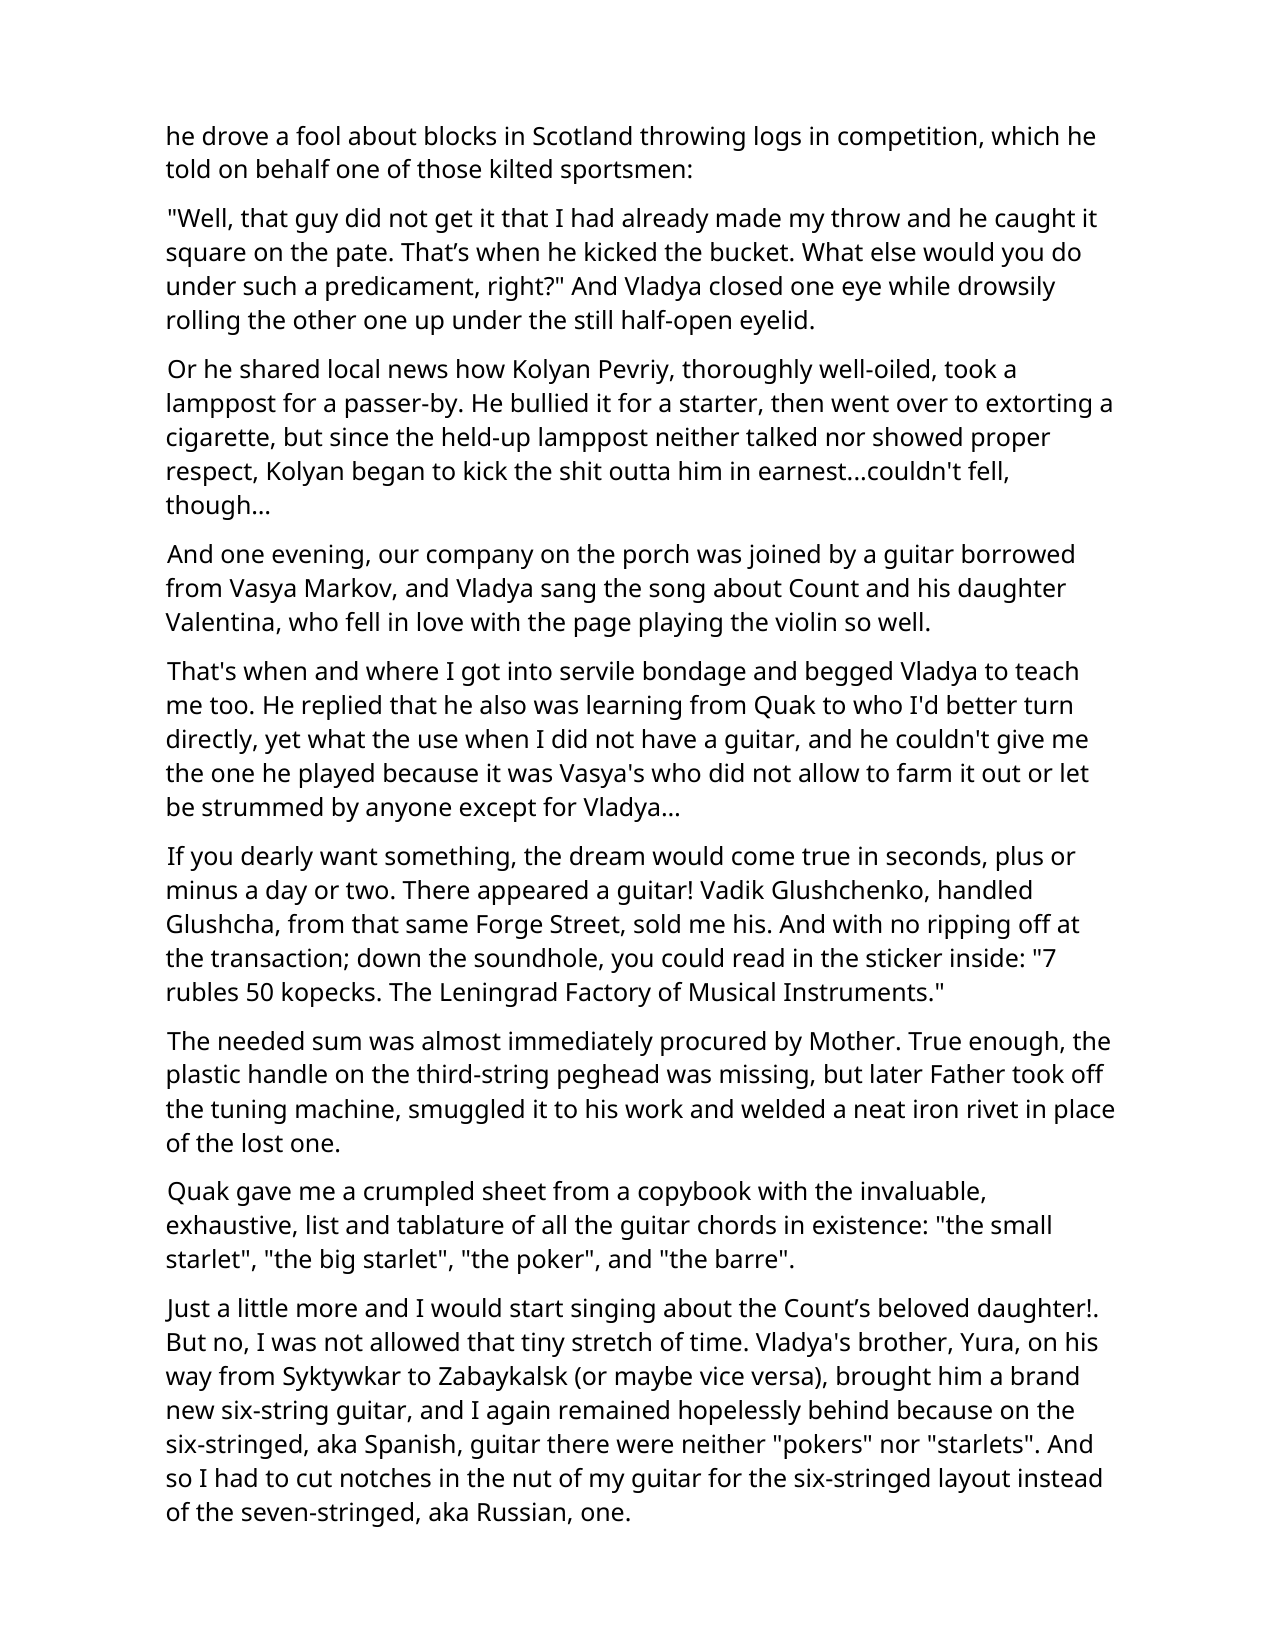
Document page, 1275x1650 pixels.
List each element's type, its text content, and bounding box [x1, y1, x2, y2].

text If you dearly want something, the dream would come true in seconds, plus or minus a day or two. There appeared a guitar! Vadik Glushchenko, handled Glushcha, from that same Forge Street, sold me his. And with no ripping off at the transaction; down the soundhole, you could read in the sticker inside: "7 rubles 50 kopecks. The Leningrad Factory of Musical Instruments." [165, 838, 1118, 1008]
text And one evening, our company on the porch was joined by a guitar borrowed from Vasya Markov, and Vladya sang the song about Count and his daughter Valentina, who fell in love with the page playing the violin so well. [165, 537, 1118, 639]
text Quak gave me a crumpled sheet from a copybook with the invaluable, exhaustive, list and tablature of all the guitar chords in existence: "the small starlet", "the big starlet", "the poker", and "the barre". [165, 1174, 1118, 1276]
text Just a little more and I would start singing about the Count’s beloved daughter!. But no, I was not allowed that tiny stretch of time. Vladya's brother, Yura, on his way from Syktywkar to Zabaykalsk (or maybe vice versa), brought him a brand new six-string guitar, and I again remained hopelessly behind because on the six-stringed, aka Spanish, guitar there were neither "pokers" nor "starlets". And so I had to cut notches in the nut of my guitar for the six-stringed layout instead of the seven-stringed, aka Russian, one. [165, 1291, 1118, 1529]
text The needed sum was almost immediately procured by Mother. True enough, the plastic handle on the third-string peghead was missing, but later Father took off the tuning machine, smuggled it to his work and welded a neat iron rivet in place of the lost one. [165, 1023, 1118, 1159]
text That's when and where I got into servile bondage and begged Vladya to teach me too. He replied that he also was learning from Quak to who I'd better turn directly, yet what the use when I did not have a guitar, and he couldn't give me the one he played because it was Vasya's who did not allow to farm it out or let be strummed by anyone except for Vladya… [165, 653, 1118, 824]
text "Well, that guy did not get it that I had already made my throw and he caught it square on the pate. That’s when he kicked the bucket. What else would you do under such a predicament, right?" And Vladya closed one eye while drowsily rolling the other one up under the still half-open eyelid. [165, 201, 1118, 337]
text Or he shared local news how Kolyan Pevriy, thoroughly well-oiled, took a lamppost for a passer-by. He bullied it for a starter, then went over to extorting a cigarette, but since the held-up lamppost neither talked nor showed proper respect, Kolyan began to kick the shit outta him in earnest...couldn't fell, though… [165, 352, 1118, 522]
text he drove a fool about blocks in Scotland throwing logs in competition, which he told on behalf one of those kilted sportsmen: [165, 118, 1118, 186]
